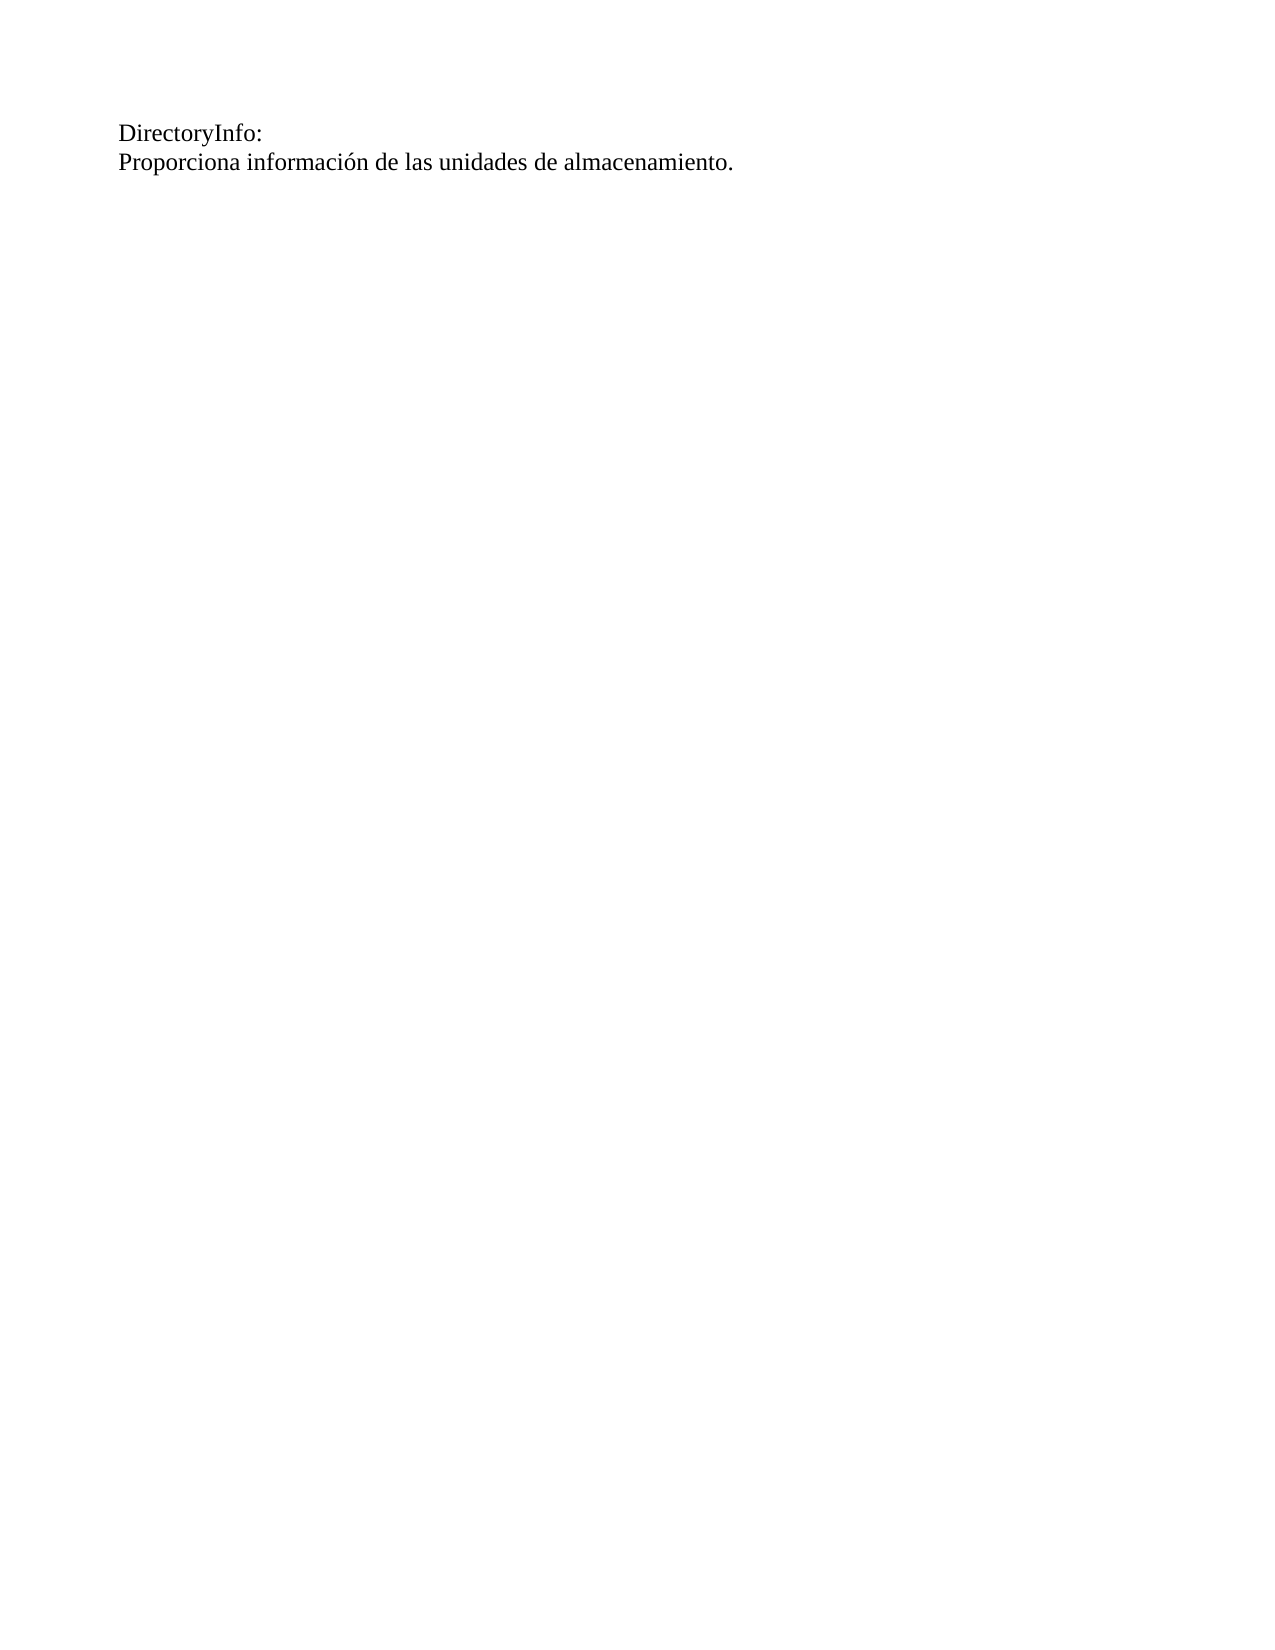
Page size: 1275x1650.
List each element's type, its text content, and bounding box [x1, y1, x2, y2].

text DirectoryInfo: [118, 118, 1157, 147]
text Proporciona información de las unidades de almacenamiento. [118, 147, 1157, 176]
